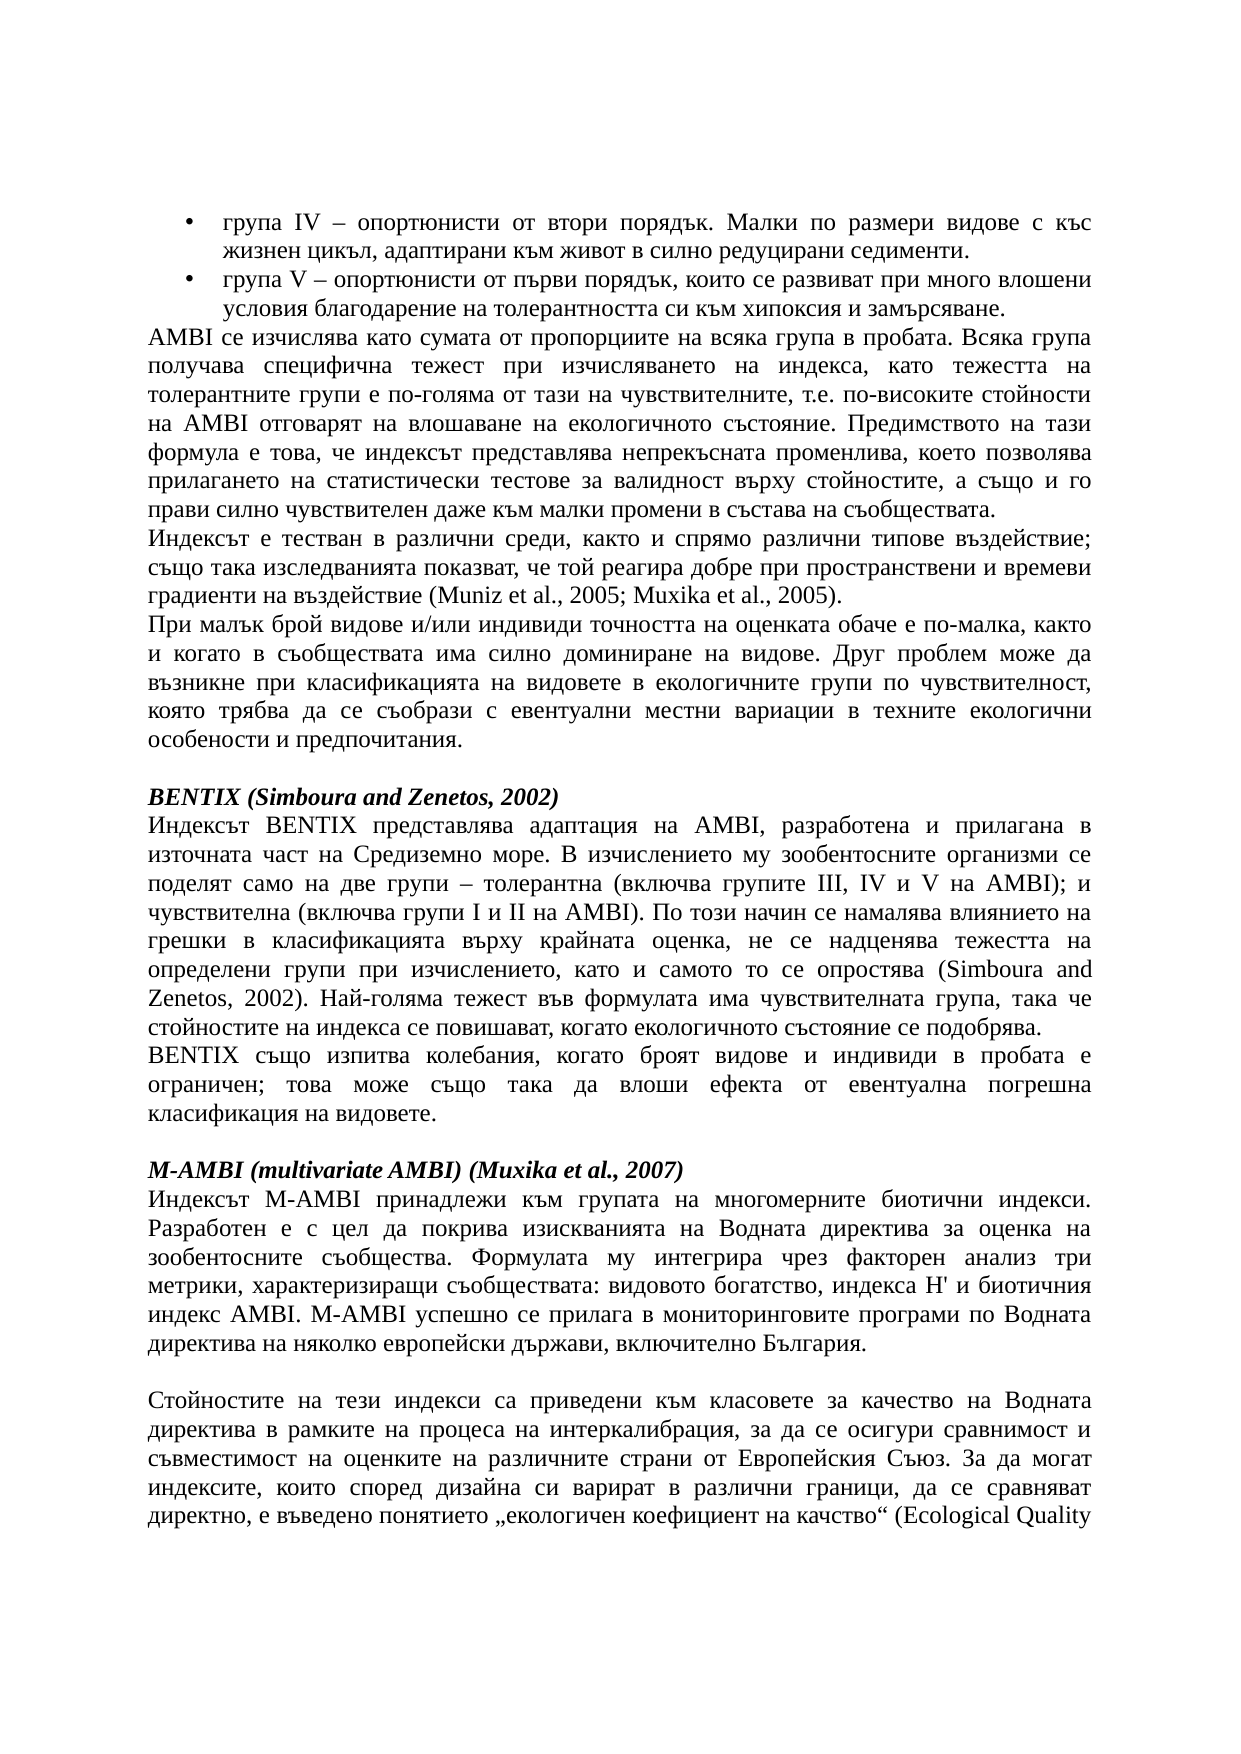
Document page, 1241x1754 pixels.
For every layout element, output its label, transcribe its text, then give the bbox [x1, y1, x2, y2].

text BENTIX също изпитва колебания, когато броят видове и индивиди в пробата е ограничен; това може също така да влоши ефекта от евентуална погрешна класификация на видовете. [148, 1040, 1093, 1127]
text При малък брой видове и/или индивиди точността на оценката обаче е по-малка, както и когато в съобществата има силно доминиране на видове. Друг проблем може да възникне при класификацията на видовете в екологичните групи по чувствителност, която трябва да се съобрази с евентуални местни вариации в техните екологични особености и предпочитания. [148, 609, 1093, 753]
text Стойностите на тези индекси са приведени към класовете за качество на Водната директива в рамките на процеса на интеркалибрация, за да се осигури сравнимост и съвместимост на оценките на различните страни от Европейския Съюз. За да могат индексите, които според дизайна си варират в различни граници, да се сравняват директно, е въведено понятието „екологичен коефициент на качство“ (Ecological Quality [148, 1385, 1093, 1529]
text Индексът BENTIX представлява адаптация на AMBI, разработена и прилагана в източната част на Средиземно море. В изчислението му зообентосните организми се поделят само на две групи – толерантна (включва групите III, IV и V на AMBI); и чувствителна (включва групи I и II на AMBI). По този начин се намалява влиянието на грешки в класификацията върху крайната оценка, не се надценява тежестта на определени групи при изчислението, като и самото то се опростява (Simboura and Zenetos, 2002). Най-голяма тежест във формулата има чувствителната група, така че стойностите на индекса се повишават, когато екологичното състояние се подобрява. [148, 810, 1093, 1040]
text M-AMBI (multivariate AMBI) (Muxika et al., 2007) [148, 1155, 1093, 1184]
text BENTIX (Simboura and Zenetos, 2002) [148, 782, 1093, 810]
list група IV – опортюнисти от втори порядък. Малки по размери видове с къс жизнен цикъл, адаптирани към живот в силно редуцирани седименти. [185, 207, 1093, 264]
text Индексът е тестван в различни среди, както и спрямо различни типове въздействие; също така изследванията показват, че той реагира добре при пространствени и времеви градиенти на въздействие (Muniz et al., 2005; Muxika et al., 2005). [148, 523, 1093, 609]
list група V – опортюнисти от първи порядък, които се развиват при много влошени условия благодарение на толерантността си към хипоксия и замърсяване. [185, 264, 1093, 322]
text AMBI се изчислява като сумата от пропорциите на всяка група в пробата. Всяка група получава специфична тежест при изчисляването на индекса, като тежестта на толерантните групи е по-голяма от тази на чувствителните, т.е. по-високите стойности на AMBI отговарят на влошаване на екологичното състояние. Предимството на тази формула е това, че индексът представлява непрекъсната променлива, което позволява прилагането на статистически тестове за валидност върху стойностите, а също и го прави силно чувствителен даже към малки промени в състава на съобществата. [148, 322, 1093, 523]
text Индексът M-AMBI принадлежи към групата на многомерните биотични индекси. Разработен е с цел да покрива изискванията на Водната директива за оценка на зообентосните съобщества. Формулата му интегрира чрез факторен анализ три метрики, характеризиращи съобществата: видовото богатство, индекса H' и биотичния индекс AMBI. M-AMBI успешно се прилага в мониторинговите програми по Водната директива на няколко европейски държави, включително България. [148, 1184, 1093, 1357]
